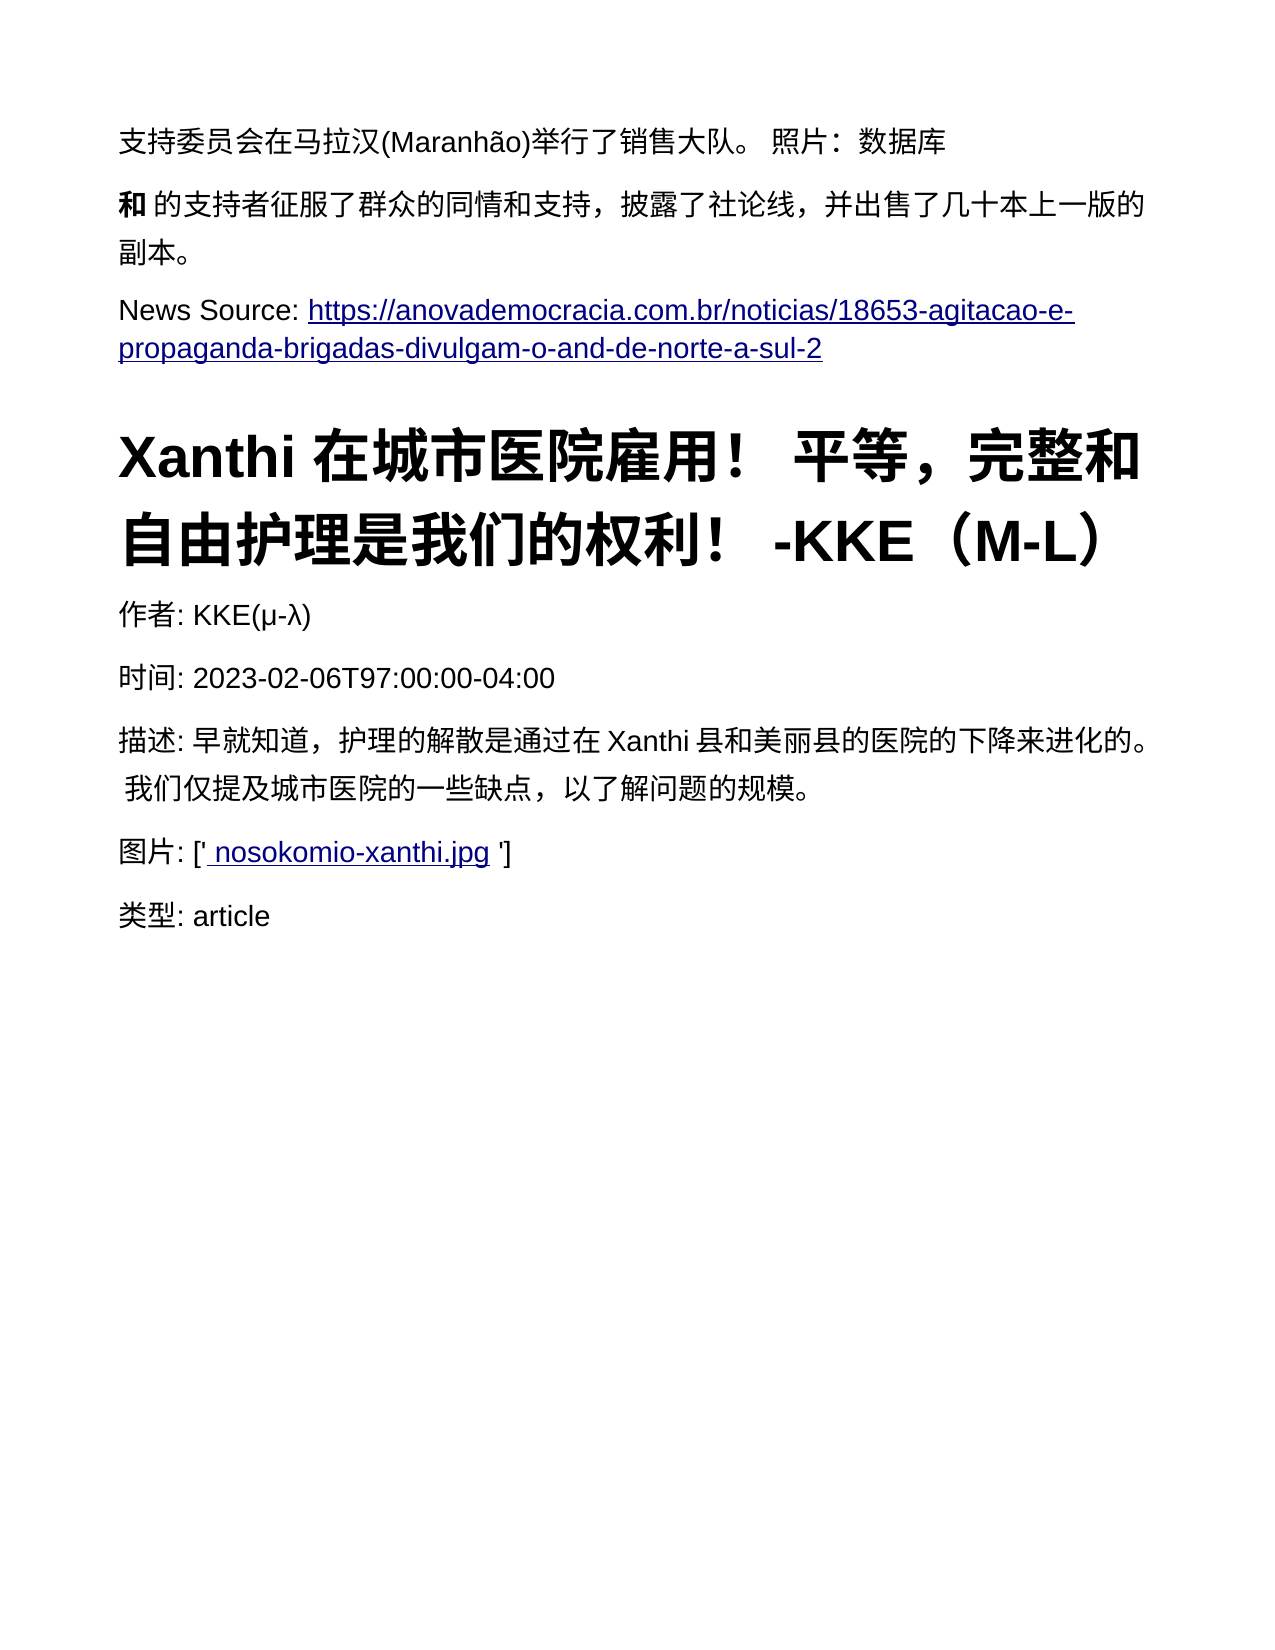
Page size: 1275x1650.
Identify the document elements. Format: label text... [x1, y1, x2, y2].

text 时间: 2023-02-06T97:00:00-04:00 [118, 654, 1157, 696]
text 类型: article [118, 892, 1157, 934]
subtitle Xanthi 在城市医院雇用！ 平等，完整和自由护理是我们的权利！ -KKE（M-L） [118, 409, 1157, 578]
text 和 的支持者征服了群众的同情和支持，披露了社论线，并出售了几十本上一版的副本。 [118, 181, 1157, 272]
text 描述: 早就知道，护理的解散是通过在Xanthi县和美丽县的医院的下降来进化的。 我们仅提及城市医院的一些缺点，以了解问题的规模。 [118, 717, 1157, 808]
text 作者: ΚΚΕ(μ-λ) [118, 591, 1157, 633]
text News Source: https://anovademocracia.com.br/noticias/18653-agitacao-e-propaganda-brigadas-divulgam-o-and-de-norte-a-sul-2 [118, 293, 1157, 365]
text 支持委员会在马拉汉(Maranhão)举行了销售大队。 照片：数据库 [118, 118, 1157, 160]
text 图片: [' nosokomio-xanthi.jpg '] [118, 829, 1157, 871]
